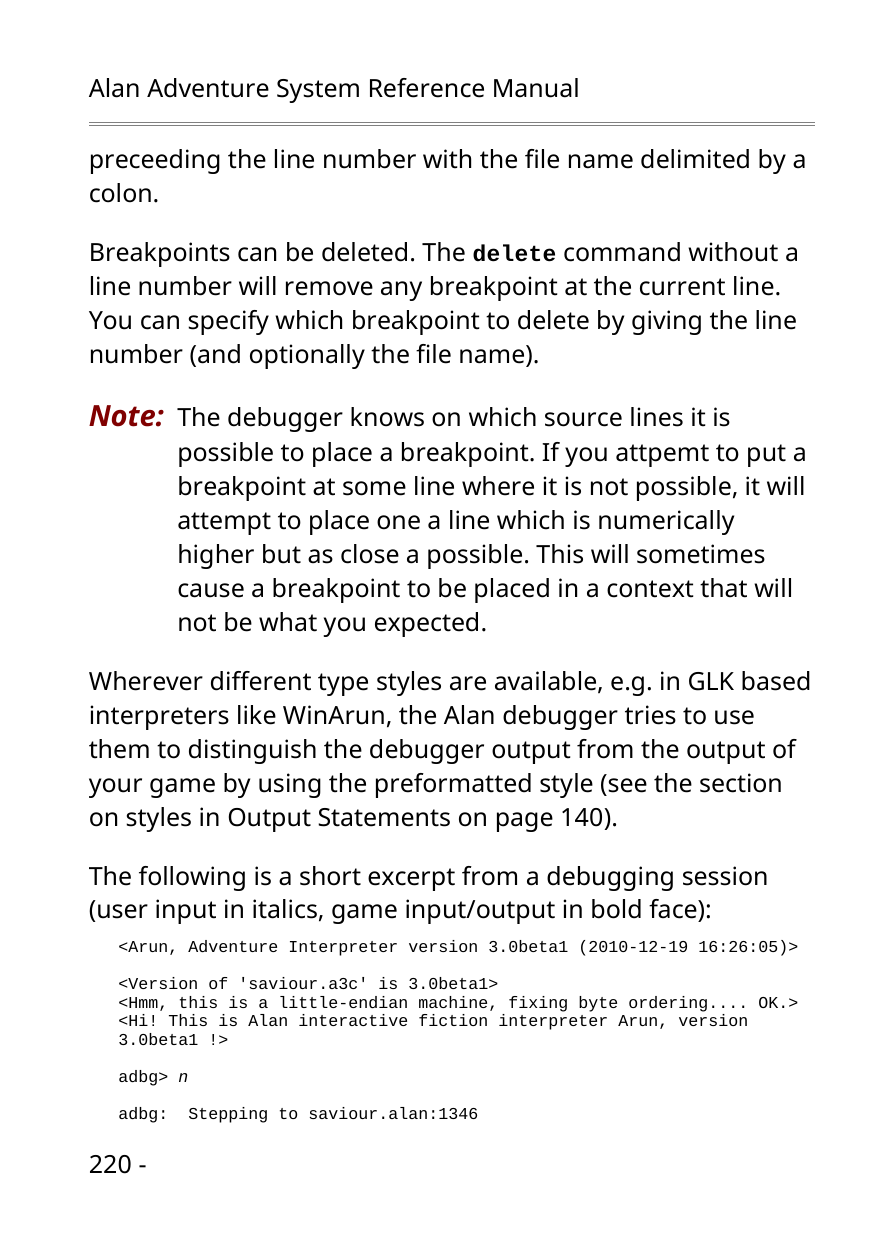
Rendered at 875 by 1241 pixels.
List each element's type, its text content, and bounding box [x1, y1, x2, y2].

text The following is a short excerpt from a debugging session (user input in italics, game input/output in bold face): [88, 858, 815, 926]
text preceeding the line number with the file name delimited by a colon. [88, 142, 815, 210]
text <Arun, Adventure Interpreter version 3.0beta1 (2010-12-19 16:26:05)> [118, 939, 815, 957]
text Breakpoints can be deleted. The delete command without a line number will remove any breakpoint at the current line. You can specify which breakpoint to delete by giving the line number (and optionally the file name). [88, 235, 815, 371]
text Wherever different type styles are available, e.g. in GLK based interpreters like WinArun, the Alan debugger tries to use them to distinguish the debugger output from the output of your game by using the preformatted style (see the section on styles in Output Statements on page 112). [88, 664, 815, 833]
text adbg: Stepping to saviour.alan:1346 [118, 1106, 815, 1124]
text <Hmm, this is a little-endian machine, fixing byte ordering.... OK.> [118, 994, 815, 1013]
list The debugger knows on which source lines it is possible to place a breakpoint. If you attpemt to put a breakpoint at some line where it is not possible, it will attempt to place one a line which is numerically higher but as close a possible. This will sometimes cause a breakpoint to be placed in a context that will not be what you expected. [88, 396, 815, 639]
text adbg> n [118, 1069, 815, 1087]
text 3.0beta1 !> [118, 1032, 815, 1050]
text <Hi! This is Alan interactive fiction interpreter Arun, version [118, 1013, 815, 1032]
text <Version of 'saviour.a3c' is 3.0beta1> [118, 976, 815, 994]
